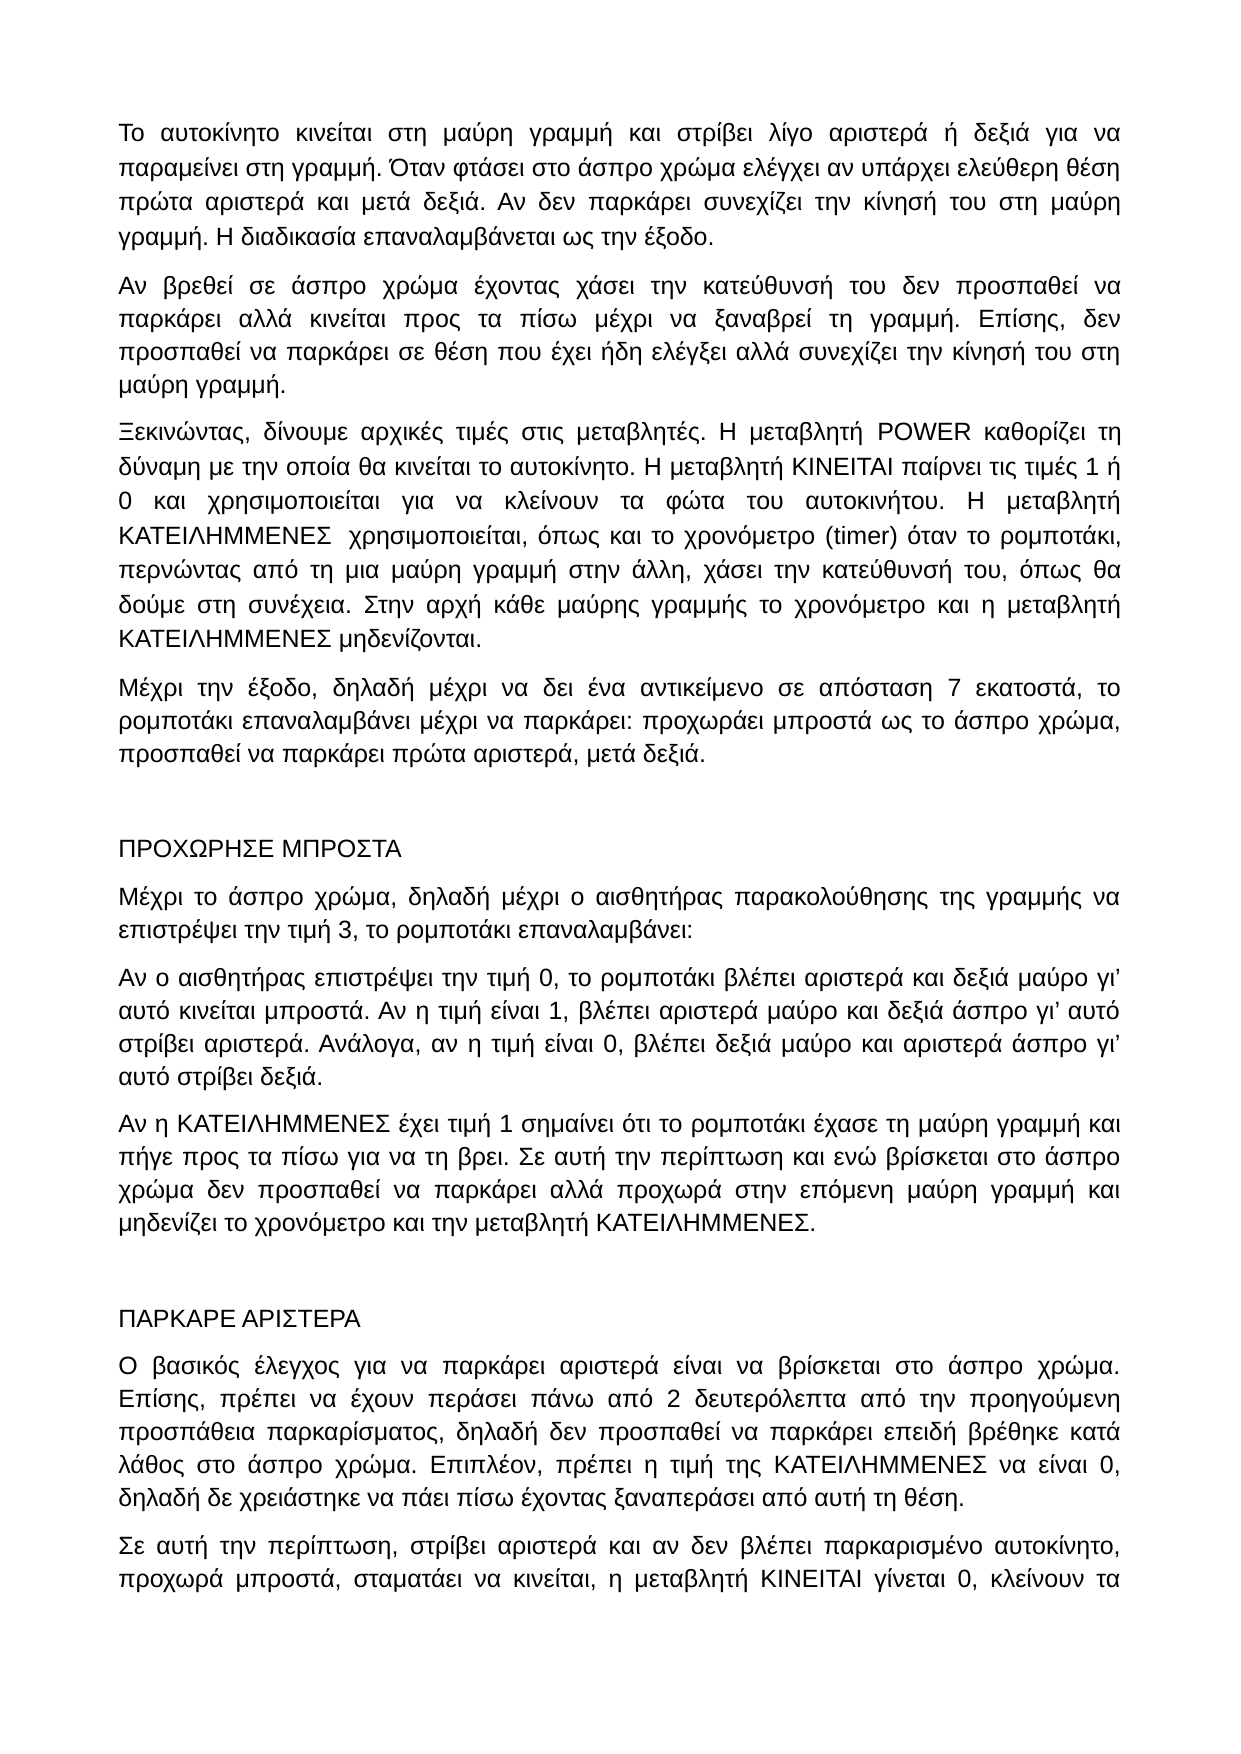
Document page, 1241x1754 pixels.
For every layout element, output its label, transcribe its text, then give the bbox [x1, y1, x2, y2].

text Μέχρι την έξοδο, δηλαδή μέχρι να δει ένα αντικείμενο σε απόσταση 7 εκατοστά, το ρομποτάκι επαναλαμβάνει μέχρι να παρκάρει: προχωράει μπροστά ως το άσπρο χρώμα, προσπαθεί να παρκάρει πρώτα αριστερά, μετά δεξιά. [118, 673, 1122, 768]
text Αν ο αισθητήρας επιστρέψει την τιμή 0, το ρομποτάκι βλέπει αριστερά και δεξιά μαύρο γι’ αυτό κινείται μπροστά. Αν η τιμή είναι 1, βλέπει αριστερά μαύρο και δεξιά άσπρο γι’ αυτό στρίβει αριστερά. Ανάλογα, αν η τιμή είναι 0, βλέπει δεξιά μαύρο και αριστερά άσπρο γι’ αυτό στρίβει δεξιά. [118, 963, 1122, 1091]
text Σε αυτή την περίπτωση, στρίβει αριστερά και αν δεν βλέπει παρκαρισμένο αυτοκίνητο, προχωρά μπροστά, σταματάει να κινείται, η μεταβλητή ΚΙΝΕΙΤΑΙ γίνεται 0, κλείνουν τα [118, 1531, 1122, 1593]
text Μέχρι το άσπρο χρώμα, δηλαδή μέχρι ο αισθητήρας παρακολούθησης της γραμμής να επιστρέψει την τιμή 3, το ρομποτάκι επαναλαμβάνει: [118, 882, 1122, 944]
text ΠΡΟΧΩΡΗΣΕ ΜΠΡΟΣΤΑ [118, 834, 1122, 863]
text Ξεκινώντας, δίνουμε αρχικές τιμές στις μεταβλητές. Η μεταβλητή POWER καθορίζει τη δύναμη με την οποία θα κινείται το αυτοκίνητο. Η μεταβλητή ΚΙΝΕΙΤΑΙ παίρνει τις τιμές 1 ή 0 και χρησιμοποιείται για να κλείνουν τα φώτα του αυτοκινήτου. Η μεταβλητή ΚΑΤΕΙΛΗΜΜΕΝΕΣ χρησιμοποιείται, όπως και το χρονόμετρο (timer) όταν το ρομποτάκι, περνώντας από τη μια μαύρη γραμμή στην άλλη, χάσει την κατεύθυνσή του, όπως θα δούμε στη συνέχεια. Στην αρχή κάθε μαύρης γραμμής το χρονόμετρο και η μεταβλητή ΚΑΤΕΙΛΗΜΜΕΝΕΣ μηδενίζονται. [118, 417, 1122, 653]
text Αν η ΚΑΤΕΙΛΗΜΜΕΝΕΣ έχει τιμή 1 σημαίνει ότι το ρομποτάκι έχασε τη μαύρη γραμμή και πήγε προς τα πίσω για να τη βρει. Σε αυτή την περίπτωση και ενώ βρίσκεται στο άσπρο χρώμα δεν προσπαθεί να παρκάρει αλλά προχωρά στην επόμενη μαύρη γραμμή και μηδενίζει το χρονόμετρο και την μεταβλητή ΚΑΤΕΙΛΗΜΜΕΝΕΣ. [118, 1109, 1122, 1237]
text Ο βασικός έλεγχος για να παρκάρει αριστερά είναι να βρίσκεται στο άσπρο χρώμα. Επίσης, πρέπει να έχουν περάσει πάνω από 2 δευτερόλεπτα από την προηγούμενη προσπάθεια παρκαρίσματος, δηλαδή δεν προσπαθεί να παρκάρει επειδή βρέθηκε κατά λάθος στο άσπρο χρώμα. Επιπλέον, πρέπει η τιμή της ΚΑΤΕΙΛΗΜΜΕΝΕΣ να είναι 0, δηλαδή δε χρειάστηκε να πάει πίσω έχοντας ξαναπεράσει από αυτή τη θέση. [118, 1351, 1122, 1512]
text Αν βρεθεί σε άσπρο χρώμα έχοντας χάσει την κατεύθυνσή του δεν προσπαθεί να παρκάρει αλλά κινείται προς τα πίσω μέχρι να ξαναβρεί τη γραμμή. Επίσης, δεν προσπαθεί να παρκάρει σε θέση που έχει ήδη ελέγξει αλλά συνεχίζει την κίνησή του στη μαύρη γραμμή. [118, 271, 1122, 398]
text ΠΑΡΚΑΡΕ ΑΡΙΣΤΕΡΑ [118, 1304, 1122, 1332]
text Το αυτοκίνητο κινείται στη μαύρη γραμμή και στρίβει λίγο αριστερά ή δεξιά για να παραμείνει στη γραμμή. Όταν φτάσει στο άσπρο χρώμα ελέγχει αν υπάρχει ελεύθερη θέση πρώτα αριστερά και μετά δεξιά. Αν δεν παρκάρει συνεχίζει την κίνησή του στη μαύρη γραμμή. Η διαδικασία επαναλαμβάνεται ως την έξοδο. [118, 118, 1122, 250]
